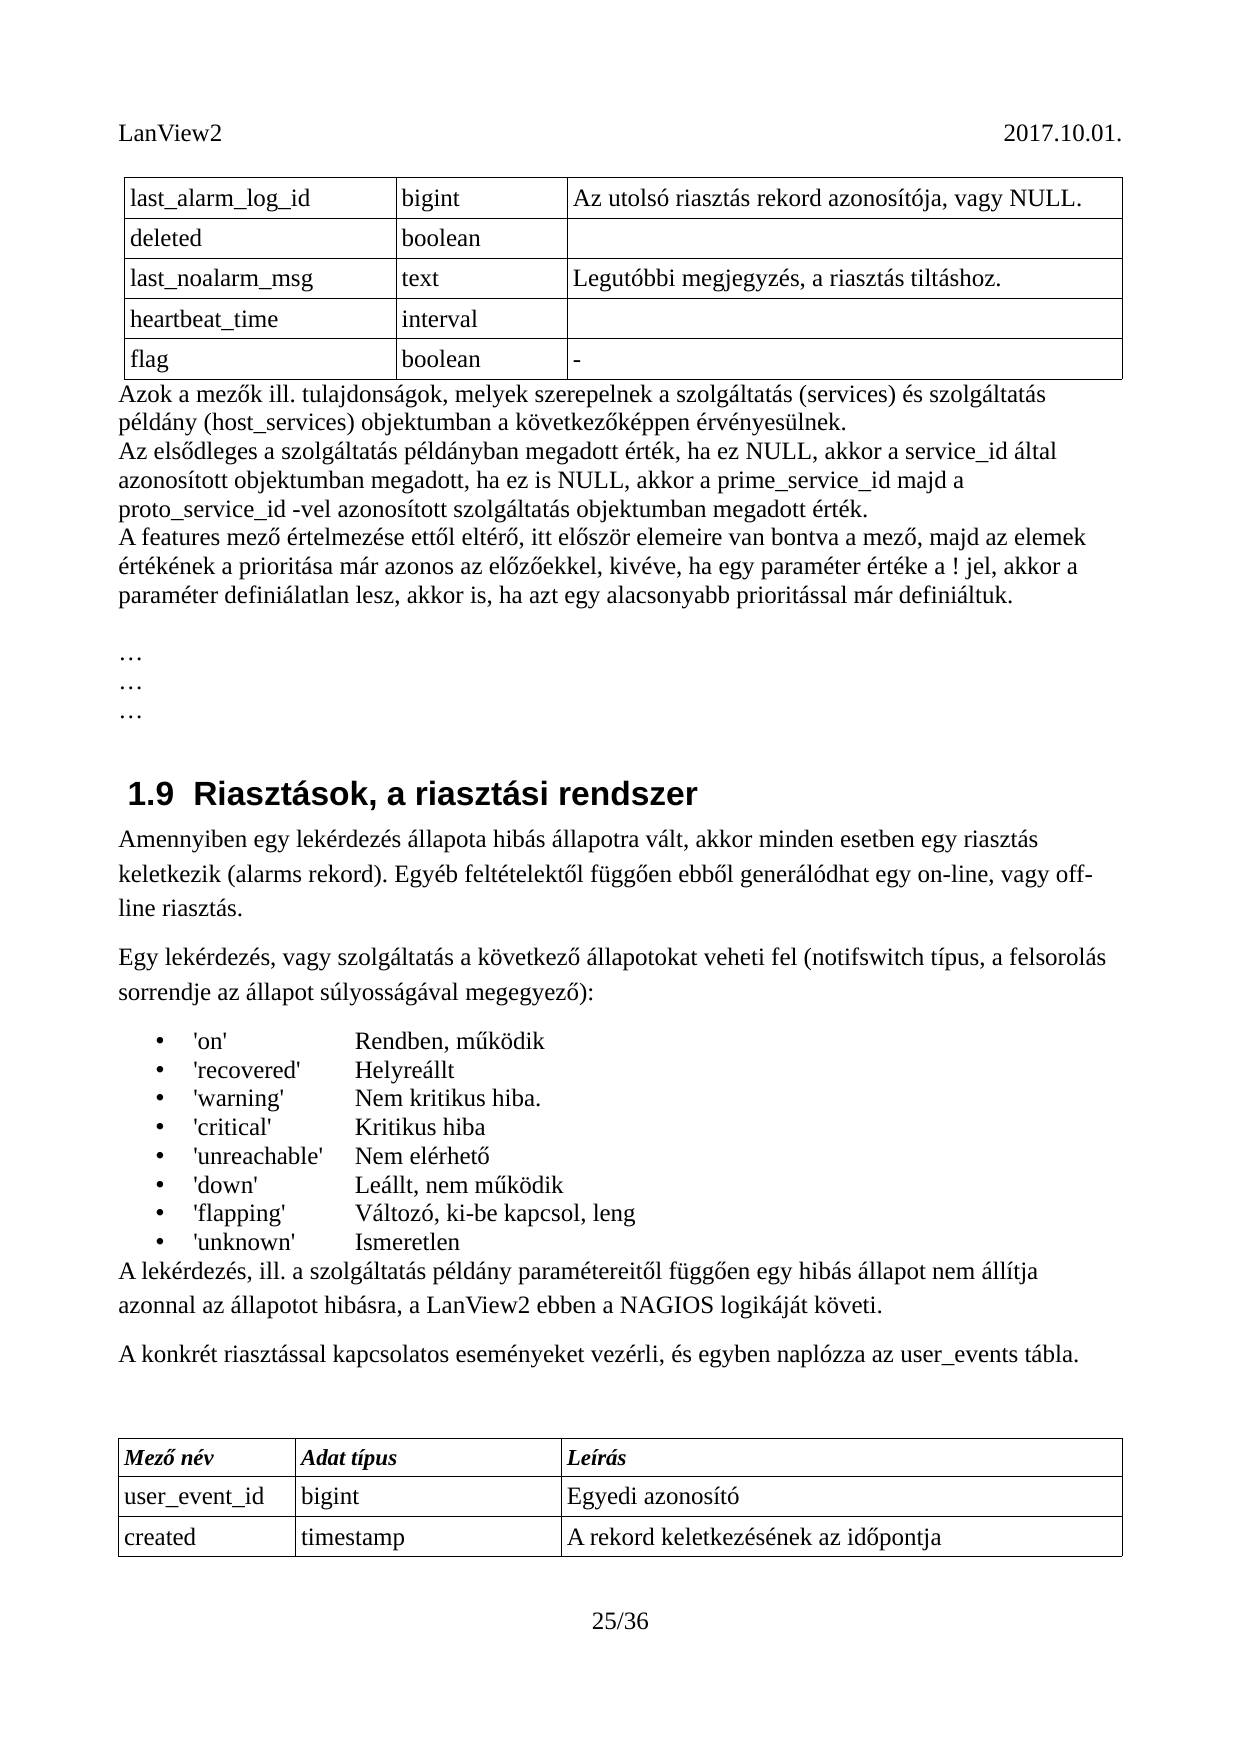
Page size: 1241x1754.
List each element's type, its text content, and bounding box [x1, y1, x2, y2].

table_cell deleted [125, 219, 396, 258]
text A lekérdezés, ill. a szolgáltatás példány paramétereitől függően egy hibás állapot nem állítja azonnal az állapotot hibásra, a LanView2 ebben a NAGIOS logikáját követi. [118, 1256, 1122, 1319]
table_cell Legutóbbi megjegyzés, a riasztás tiltáshoz. [568, 259, 1122, 298]
table_cell [568, 219, 1122, 258]
table_header Adat típus [296, 1439, 561, 1476]
text Egy lekérdezés, vagy szolgáltatás a következő állapotokat veheti fel (notifswitch típus, a felsorolás sorrendje az állapot súlyosságával megegyező): [118, 942, 1122, 1006]
table_cell [568, 299, 1122, 338]
list 'recovered' Helyreállt [156, 1055, 1122, 1083]
table_cell bigint [296, 1477, 561, 1516]
table_header Mező név [119, 1439, 295, 1476]
list 'unreachable' Nem elérhető [156, 1141, 1122, 1170]
text A features mező értelmezése ettől eltérő, itt először elemeire van bontva a mező, majd az elemek értékének a prioritása már azonos az előzőekkel, kivéve, ha egy paraméter értéke a ! jel, akkor a paraméter definiálatlan lesz, akkor is, ha azt egy alacsonyabb prioritással már definiáltuk. [118, 522, 1122, 609]
list 'down' Leállt, nem működik [156, 1170, 1122, 1198]
subtitle Riasztások, a riasztási rendszer [118, 773, 1122, 812]
table_cell - [568, 339, 1122, 379]
text … [118, 666, 1122, 695]
text … [118, 695, 1122, 724]
list 'warning' Nem kritikus hiba. [156, 1083, 1122, 1112]
text Azok a mezők ill. tulajdonságok, melyek szerepelnek a szolgáltatás (services) és szolgáltatás példány (host_services) objektumban a következőképpen érvényesülnek. [118, 379, 1122, 436]
table_cell bigint [397, 178, 567, 217]
list 'flapping' Változó, ki-be kapcsol, leng [156, 1198, 1122, 1227]
text Amennyiben egy lekérdezés állapota hibás állapotra vált, akkor minden esetben egy riasztás keletkezik (alarms rekord). Egyéb feltételektől függően ebből generálódhat egy on-line, vagy off-line riasztás. [118, 824, 1122, 922]
list 'on' Rendben, működik [156, 1026, 1122, 1055]
table_cell boolean [397, 339, 567, 379]
table_cell user_event_id [119, 1477, 295, 1516]
table_cell Az utolsó riasztás rekord azonosítója, vagy NULL. [568, 178, 1122, 217]
table_cell created [119, 1517, 295, 1556]
table_cell Egyedi azonosító [562, 1477, 1122, 1516]
table_cell last_noalarm_msg [125, 259, 396, 298]
text Az elsődleges a szolgáltatás példányban megadott érték, ha ez NULL, akkor a service_id által azonosított objektumban megadott, ha ez is NULL, akkor a prime_service_id majd a proto_service_id -vel azonosított szolgáltatás objektumban megadott érték. [118, 436, 1122, 522]
table_cell text [397, 259, 567, 298]
text A konkrét riasztással kapcsolatos eseményeket vezérli, és egyben naplózza az user_events tábla. [118, 1339, 1122, 1368]
text … [118, 637, 1122, 666]
table_cell boolean [397, 219, 567, 258]
table_cell heartbeat_time [125, 299, 396, 338]
table_cell flag [125, 339, 396, 379]
list 'unknown' Ismeretlen [156, 1227, 1122, 1256]
table_cell last_alarm_log_id [125, 178, 396, 217]
table_header Leírás [562, 1439, 1122, 1476]
list 'critical' Kritikus hiba [156, 1112, 1122, 1141]
table_cell A rekord keletkezésének az időpontja [562, 1517, 1122, 1556]
table_cell timestamp [296, 1517, 561, 1556]
table_cell interval [397, 299, 567, 338]
